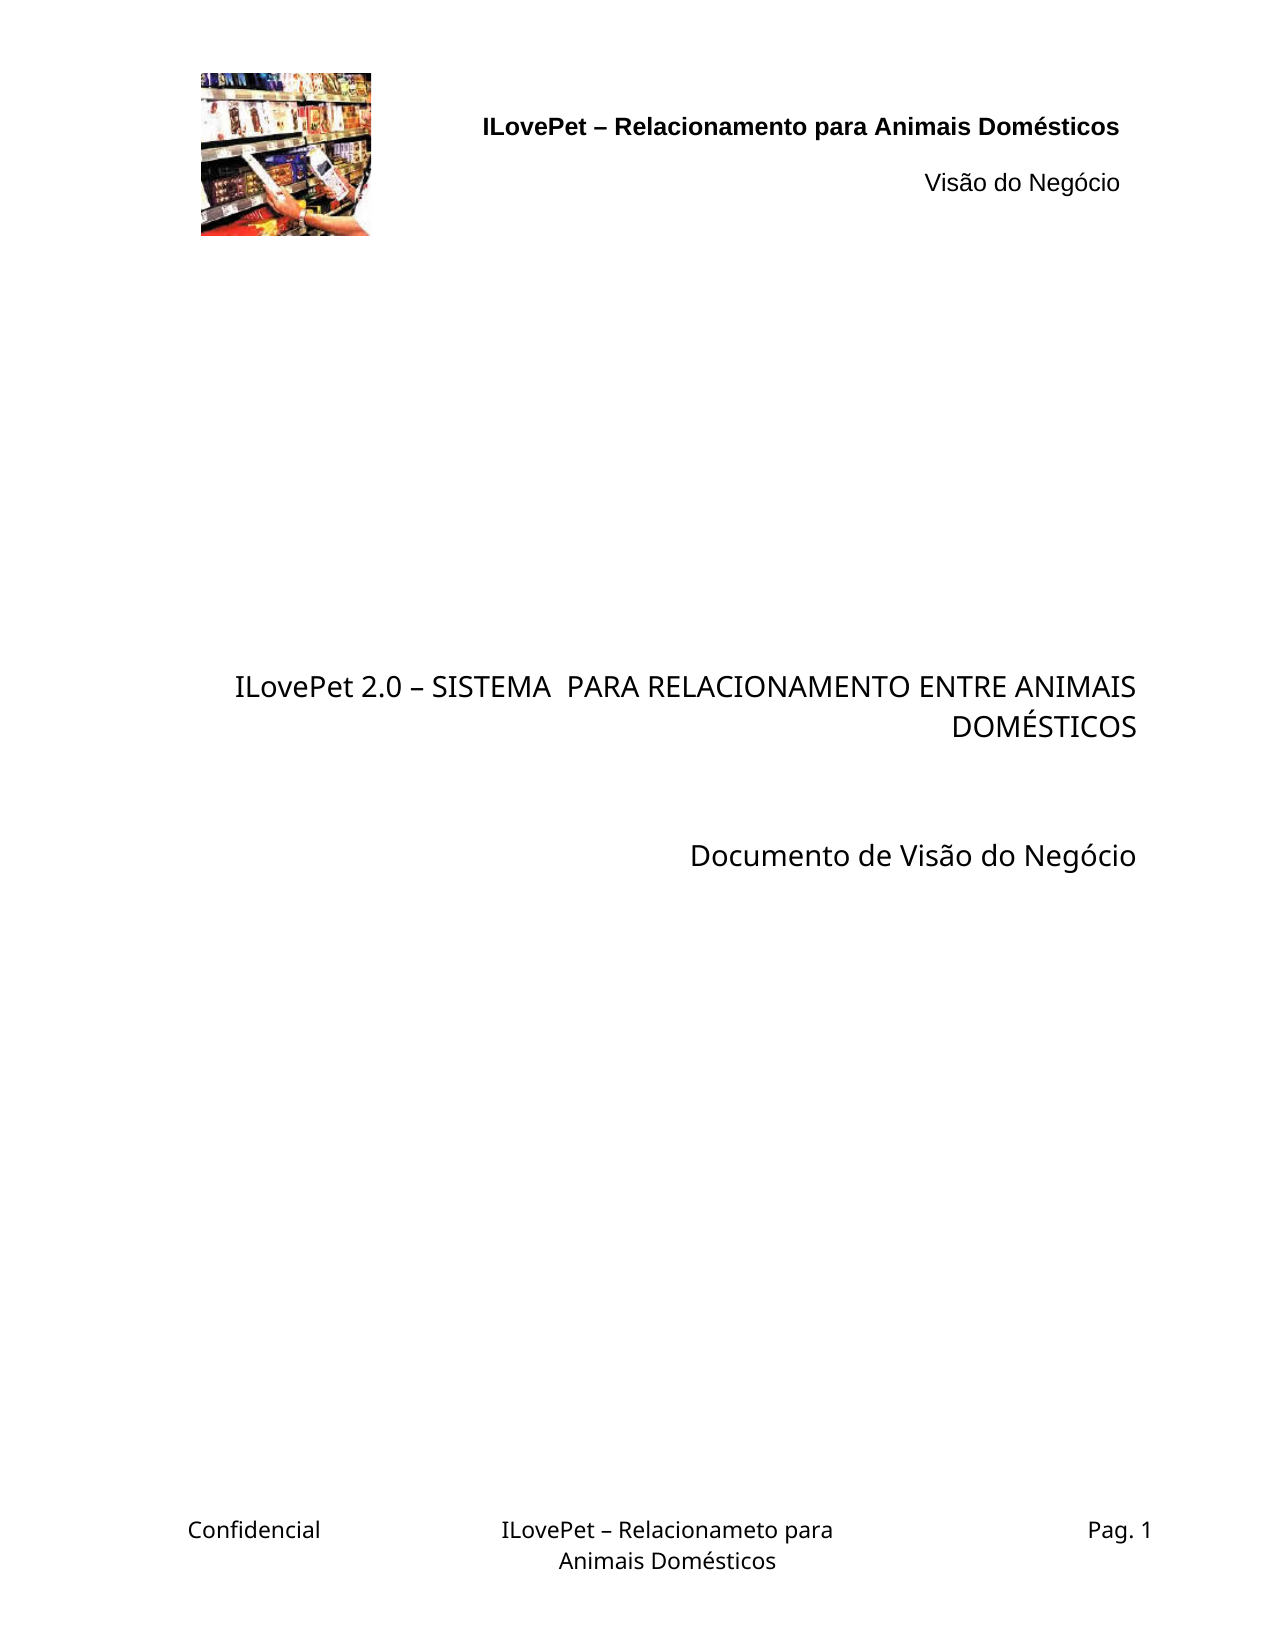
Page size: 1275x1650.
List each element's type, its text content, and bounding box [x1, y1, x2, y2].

subtitle Documento de Visão do Negócio [187, 836, 1137, 875]
picture [201, 73, 372, 236]
subtitle ILovePet 2.0 – SISTEMA PARA RELACIONAMENTO ENTRE ANIMAIS DOMÉSTICOS [187, 666, 1137, 746]
